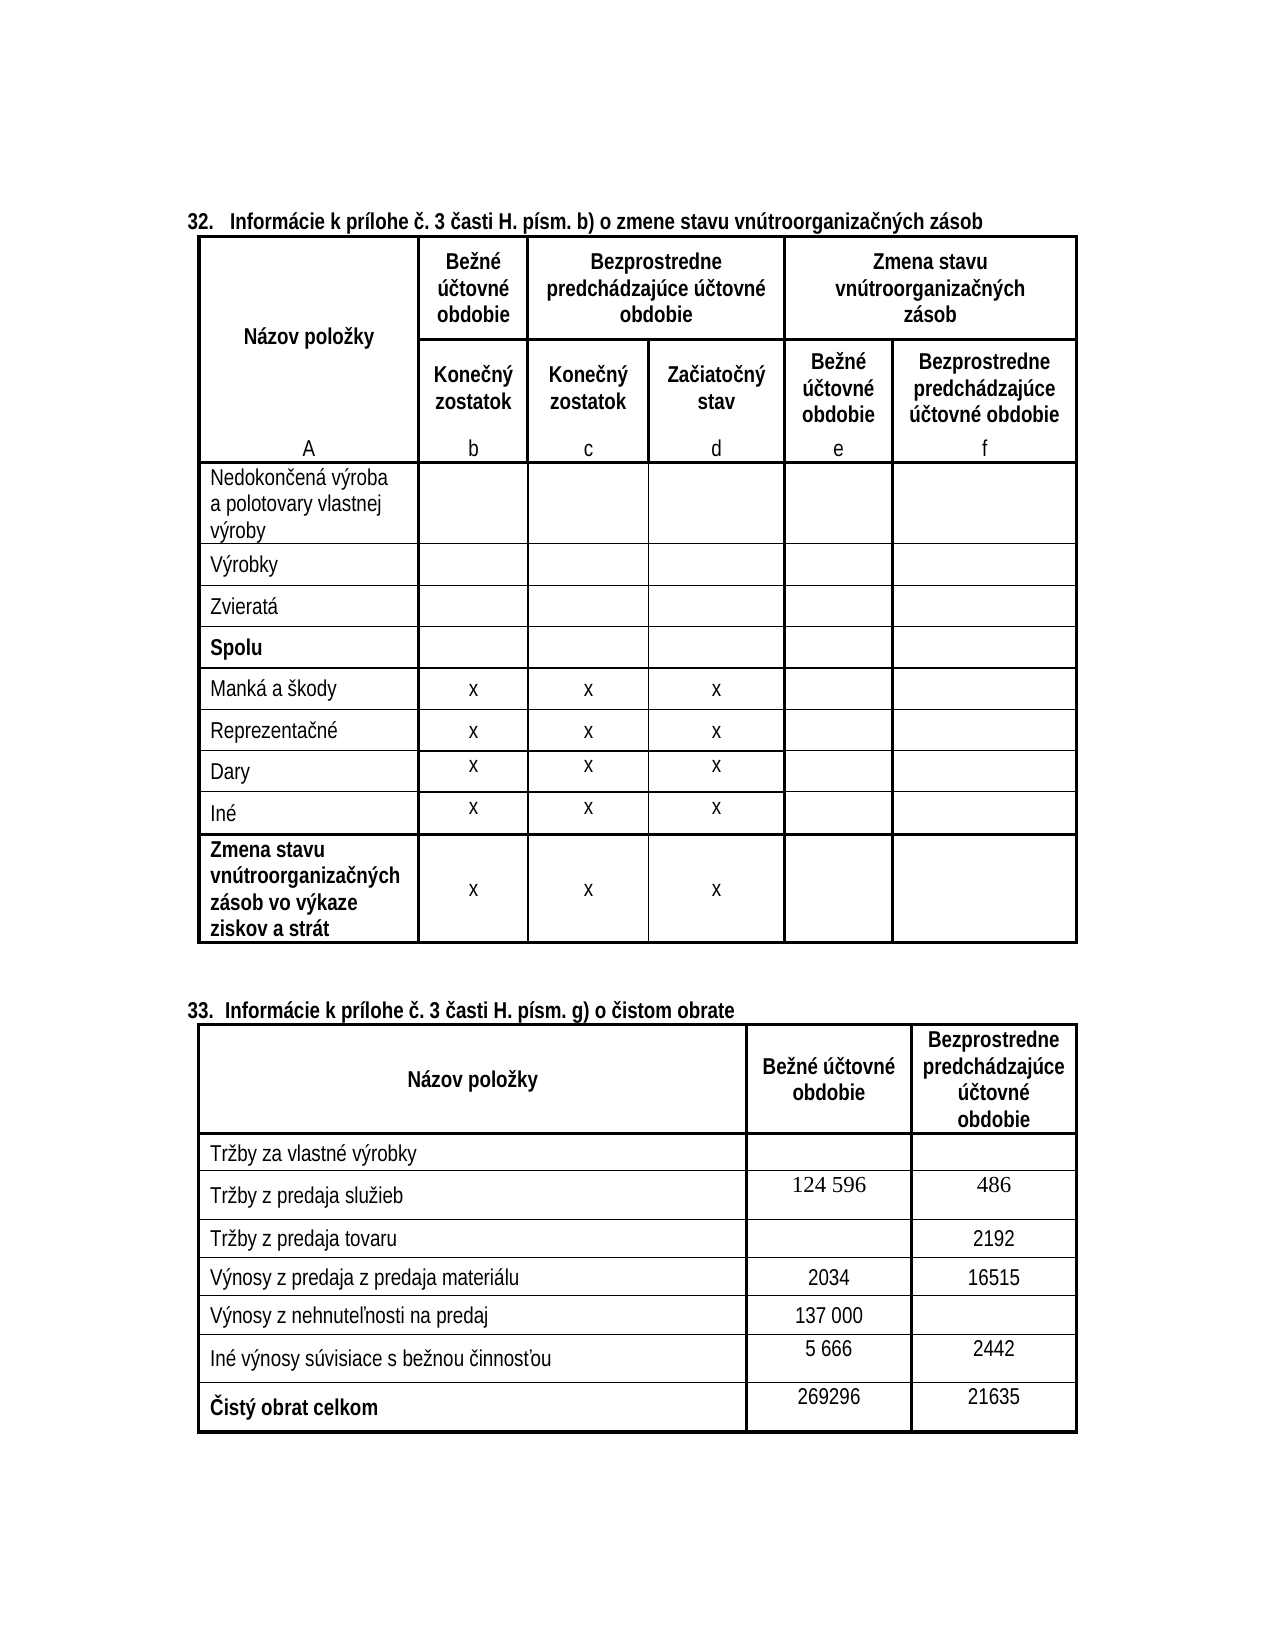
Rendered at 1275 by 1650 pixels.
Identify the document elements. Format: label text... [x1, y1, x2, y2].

table_cell Manká a škody [201, 669, 417, 708]
table_cell [649, 627, 783, 667]
table_cell [420, 627, 527, 667]
table_cell 2034 [748, 1258, 910, 1295]
table_cell x [649, 793, 783, 833]
table_header Bezprostredne predchádzajúce účtovné obdobie [529, 238, 783, 338]
table_cell x [649, 669, 783, 708]
table_cell x [649, 752, 783, 791]
table_cell 2192 [913, 1220, 1075, 1257]
table_cell [786, 792, 891, 833]
table_cell [649, 464, 783, 543]
table_cell Výnosy z predaja z predaja materiálu [200, 1258, 745, 1295]
table_header Zmena stavu vnútroorganizačných zásob [786, 238, 1075, 338]
table_cell [894, 464, 1075, 543]
table_cell Iné výnosy súvisiace s bežnou činnosťou [200, 1335, 745, 1382]
table_cell x [529, 710, 648, 750]
table_cell 5 666 [748, 1335, 910, 1382]
table_cell 21635 [913, 1383, 1075, 1430]
table_cell b [420, 435, 526, 461]
table_cell [894, 586, 1075, 626]
table_cell x [649, 710, 783, 750]
table_cell [649, 586, 783, 626]
table_cell [649, 544, 783, 584]
table_cell 16515 [913, 1258, 1075, 1295]
table_cell Čistý obrat celkom [200, 1383, 745, 1430]
table_cell Iné [201, 792, 417, 833]
table_header Názov položky [200, 1026, 745, 1132]
table_cell [786, 751, 891, 791]
table_cell [786, 627, 891, 667]
table_cell Výnosy z nehnuteľnosti na predaj [200, 1296, 745, 1334]
table_cell [786, 586, 891, 626]
table_cell [786, 464, 891, 543]
table_cell x [420, 669, 527, 708]
table_cell x [529, 669, 648, 708]
table_cell [894, 627, 1075, 667]
table_cell [420, 464, 527, 543]
table_cell Bežné účtovné obdobie [786, 341, 891, 434]
table_header Bežné účtovné obdobie [748, 1026, 910, 1132]
table_cell [786, 710, 891, 750]
table_cell Konečný zostatok [529, 341, 647, 434]
table_cell d [650, 435, 783, 461]
table_cell [529, 464, 648, 543]
table_cell [894, 792, 1075, 833]
table_cell [894, 669, 1075, 708]
table_cell Spolu [201, 627, 417, 667]
table_cell Dary [201, 751, 417, 791]
table_cell Výrobky [201, 544, 417, 584]
table_cell [894, 836, 1075, 941]
table_cell Konečný zostatok [420, 341, 526, 434]
text 33. Informácie k prílohe č. 3 časti H. písm. g) o čistom obrate [187, 997, 1087, 1023]
table_cell [420, 586, 527, 626]
table_cell [529, 627, 648, 667]
table_cell Reprezentačné [201, 710, 417, 750]
table_header Názov položky [201, 238, 417, 434]
table_cell c [529, 435, 647, 461]
table_cell e [786, 435, 891, 461]
table_cell 2442 [913, 1335, 1075, 1382]
table_cell f [894, 435, 1075, 461]
table_cell Zmena stavu vnútroorganizačných zásob vo výkaze ziskov a strát [201, 836, 417, 941]
table_cell x [420, 836, 527, 941]
table_cell [913, 1296, 1075, 1334]
table_cell [894, 544, 1075, 584]
table_cell [748, 1220, 910, 1257]
table_cell [529, 544, 648, 584]
table_cell [894, 710, 1075, 750]
table_cell [748, 1135, 910, 1170]
table_cell 137 000 [748, 1296, 910, 1334]
table_cell A [201, 435, 417, 461]
text 32. Informácie k prílohe č. 3 časti H. písm. b) o zmene stavu vnútroorganizačných zásob [187, 208, 1087, 234]
table_header Bezprostredne predchádzajúce účtovné obdobie [913, 1026, 1075, 1132]
table_cell [786, 669, 891, 708]
table_cell [786, 544, 891, 584]
table_cell 269296 [748, 1383, 910, 1430]
table_cell x [529, 793, 648, 833]
table_cell x [529, 752, 648, 791]
table_cell Bezprostredne predchádzajúce účtovné obdobie [894, 341, 1075, 434]
table_cell x [649, 836, 783, 941]
table_cell [529, 586, 648, 626]
table_header Bežné účtovné obdobie [420, 238, 526, 338]
table_cell Tržby za vlastné výrobky [200, 1135, 745, 1170]
table_cell 124 596 [748, 1171, 910, 1218]
table_cell x [420, 710, 527, 750]
table_cell Nedokončená výroba a polotovary vlastnej výroby [201, 464, 417, 543]
table_cell x [529, 836, 648, 941]
table_cell 486 [913, 1171, 1075, 1218]
table_cell Tržby z predaja služieb [200, 1171, 745, 1218]
table_cell [913, 1135, 1075, 1170]
table_cell Zvieratá [201, 586, 417, 626]
table_cell Začiatočný stav [650, 341, 783, 434]
table_cell [420, 544, 527, 584]
table_cell [894, 751, 1075, 791]
table_cell [786, 836, 891, 941]
table_cell Tržby z predaja tovaru [200, 1220, 745, 1257]
table_cell x [420, 752, 527, 791]
table_cell x [420, 793, 527, 833]
